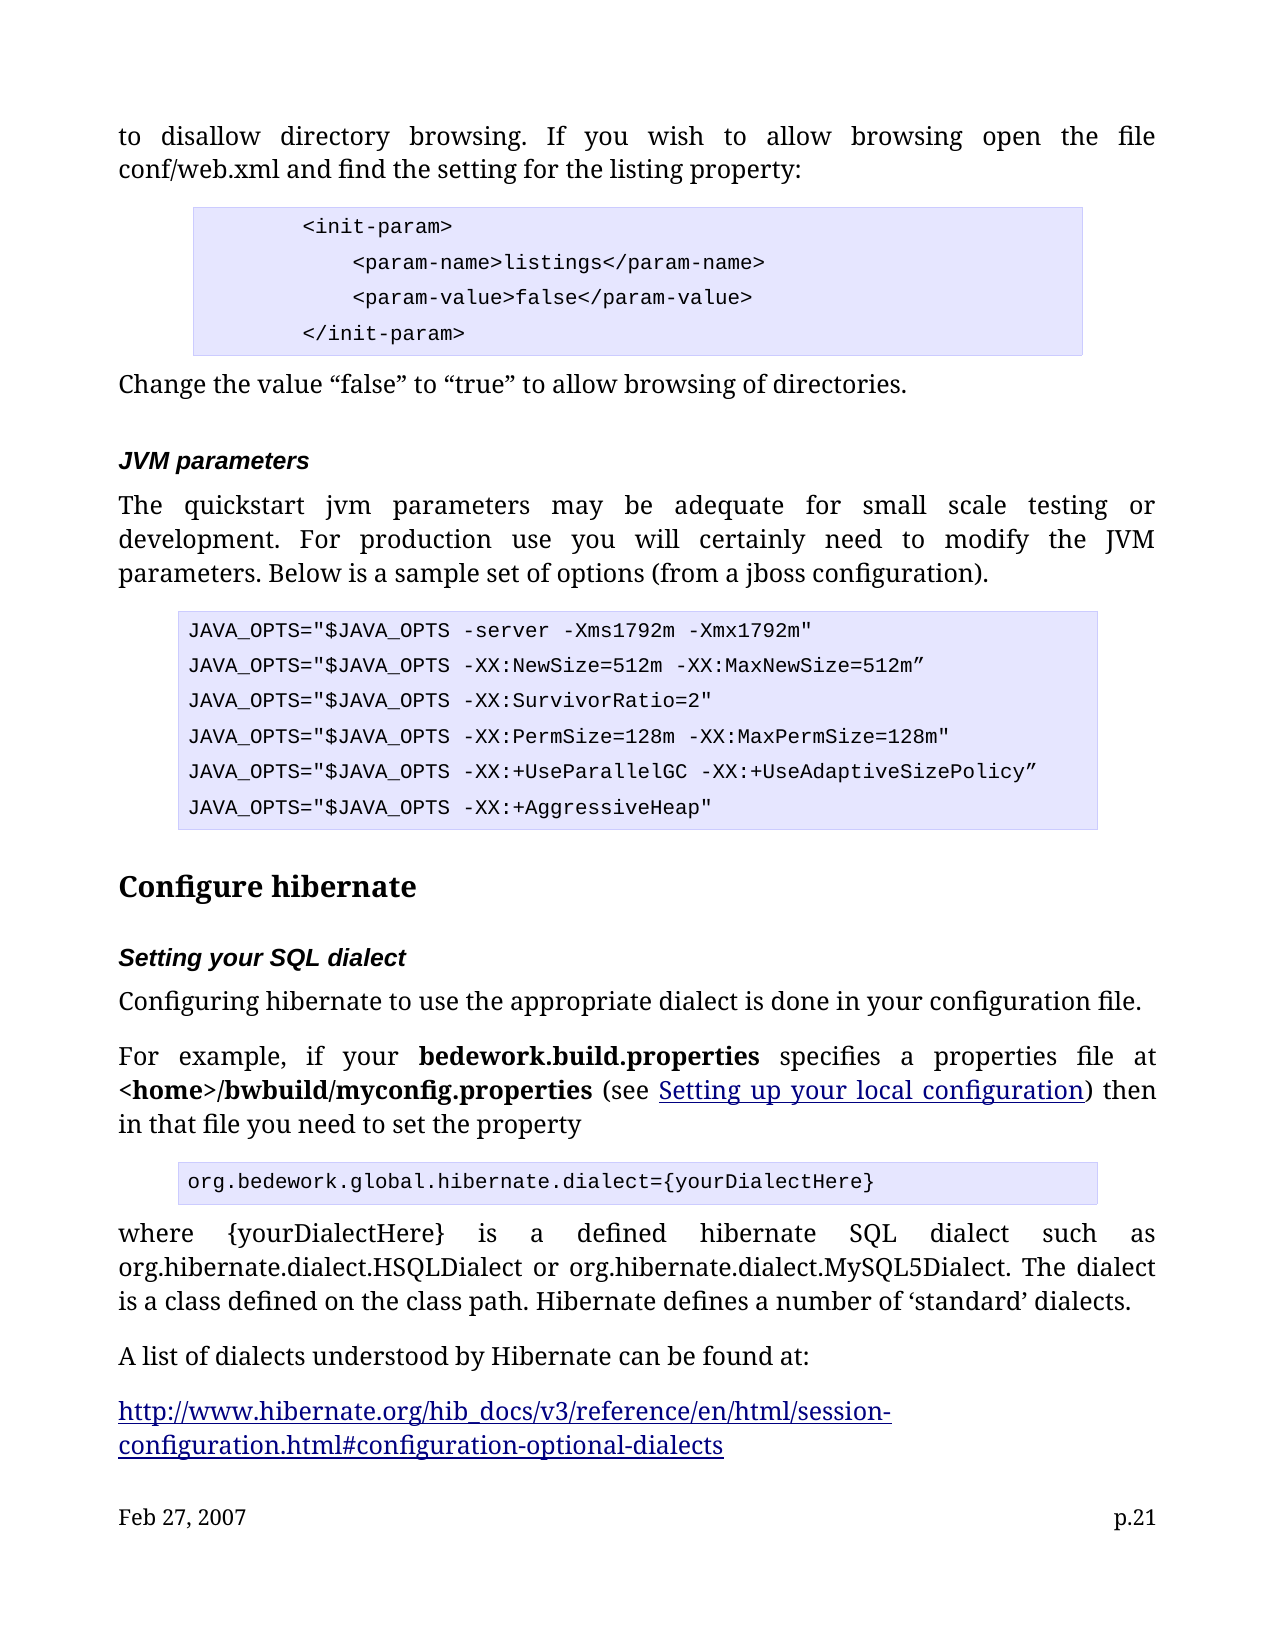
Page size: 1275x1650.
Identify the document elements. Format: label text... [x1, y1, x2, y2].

text Change the value “false” to “true” to allow browsing of directories. [118, 367, 1157, 401]
subtitle Setting your SQL dialect [118, 943, 1157, 971]
text The quickstart jvm parameters may be adequate for small scale testing or development. For production use you will certainly need to modify the JVM parameters. Below is a sample set of options (from a jboss configuration). [118, 487, 1157, 589]
text <param-name>listings</param-name> [194, 243, 1082, 275]
text JAVA_OPTS="$JAVA_OPTS -XX:SurvivorRatio=2" JAVA_OPTS="$JAVA_OPTS -XX:PermSize=128m -XX:MaxPermSize=128m" JAVA_OPTS="$JAVA_OPTS -XX:+UseParallelGC -XX:+UseAdaptiveSizePolicy” [179, 681, 1097, 785]
text org.bedework.global.hibernate.dialect={yourDialectHere} [179, 1163, 1097, 1204]
text <param-value>false</param-value> [194, 278, 1082, 311]
text where {yourDialectHere} is a defined hibernate SQL dialect such as org.hibernate.dialect.HSQLDialect or org.hibernate.dialect.MySQL5Dialect. The dialect is a class defined on the class path. Hibernate defines a number of ‘standard’ dialects. [118, 1216, 1157, 1318]
text <init-param> [194, 208, 1082, 240]
text JAVA_OPTS="$JAVA_OPTS -XX:+AggressiveHeap" [179, 788, 1097, 829]
text Configuring hibernate to use the appropriate dialect is done in your configuration file. [118, 984, 1157, 1018]
subtitle Configure hibernate [118, 866, 1157, 906]
text </init-param> [194, 313, 1082, 355]
text to disallow directory browsing. If you wish to allow browsing open the file conf/web.xml and find the setting for the listing property: [118, 118, 1157, 186]
subtitle JVM parameters [118, 447, 1157, 475]
text http://www.hibernate.org/hib_docs/v3/reference/en/html/session-configuration.html#configuration-optional-dialects [118, 1394, 1157, 1462]
text For example, if your bedework.build.properties specifies a properties file at <home>/bwbuild/myconfig.properties (see Setting up your local configuration) then in that file you need to set the property [118, 1039, 1157, 1141]
text A list of dialects understood by Hibernate can be found at: [118, 1339, 1157, 1373]
text JAVA_OPTS="$JAVA_OPTS -server -Xms1792m -Xmx1792m" JAVA_OPTS="$JAVA_OPTS -XX:NewSize=512m -XX:MaxNewSize=512m” [179, 612, 1097, 679]
